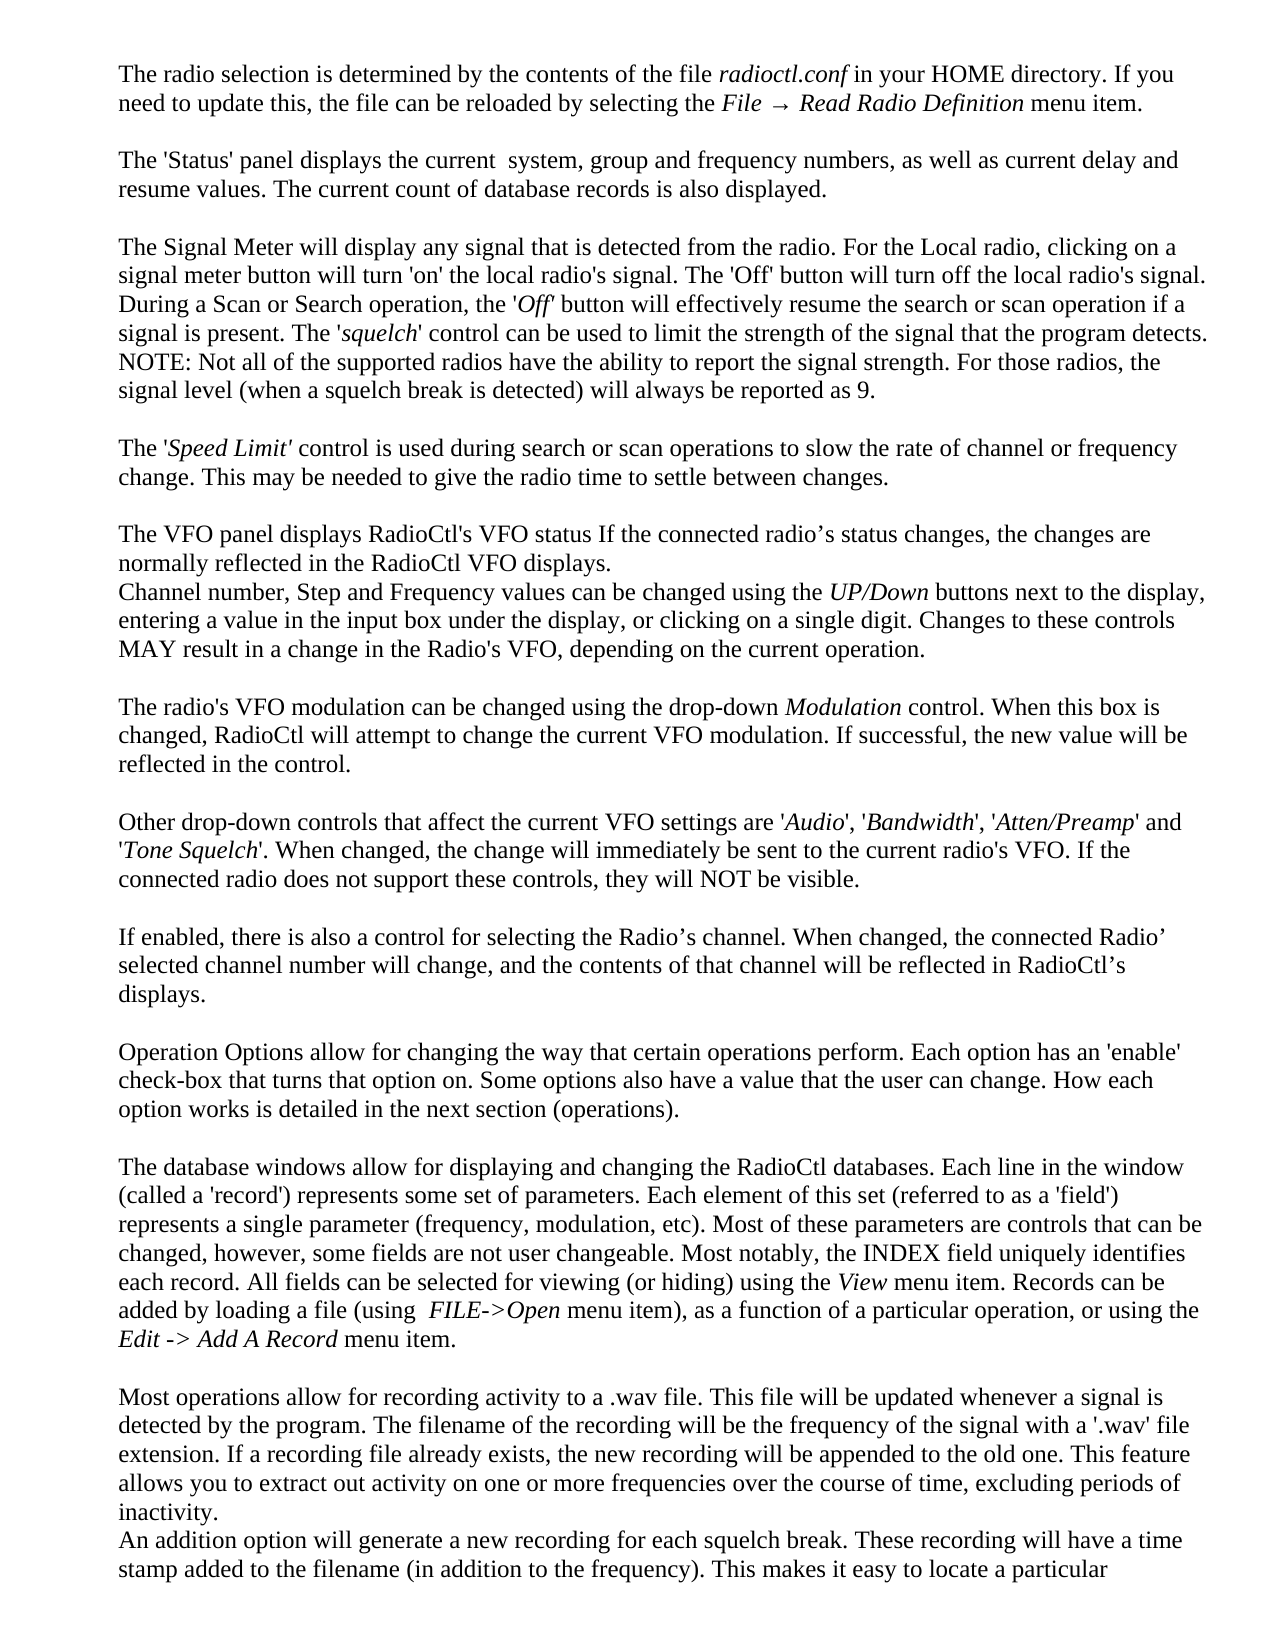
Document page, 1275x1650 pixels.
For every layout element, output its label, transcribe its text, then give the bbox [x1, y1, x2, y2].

text The 'Status' panel displays the current system, group and frequency numbers, as well as current delay and resume values. The current count of database records is also displayed. [118, 145, 1216, 203]
text Operation Options allow for changing the way that certain operations perform. Each option has an 'enable' check-box that turns that option on. Some options also have a value that the user can change. How each option works is detailed in the next section (operations). [118, 1037, 1216, 1123]
text NOTE: Not all of the supported radios have the ability to report the signal strength. For those radios, the signal level (when a squelch break is detected) will always be reported as 9. [118, 347, 1216, 404]
text The Signal Meter will display any signal that is detected from the radio. For the Local radio, clicking on a signal meter button will turn 'on' the local radio's signal. The 'Off' button will turn off the local radio's signal. During a Scan or Search operation, the 'Off' button will effectively resume the search or scan operation if a signal is present. The 'squelch' control can be used to limit the strength of the signal that the program detects. [118, 232, 1216, 347]
text Channel number, Step and Frequency values can be changed using the UP/Down buttons next to the display, entering a value in the input box under the display, or clicking on a single digit. Changes to these controls MAY result in a change in the Radio's VFO, depending on the current operation. [118, 577, 1216, 663]
text If enabled, there is also a control for selecting the Radio’s channel. When changed, the connected Radio’ selected channel number will change, and the contents of that channel will be reflected in RadioCtl’s displays. [118, 922, 1216, 1008]
text Most operations allow for recording activity to a .wav file. This file will be updated whenever a signal is detected by the program. The filename of the recording will be the frequency of the signal with a '.wav' file extension. If a recording file already exists, the new recording will be appended to the old one. This feature allows you to extract out activity on one or more frequencies over the course of time, excluding periods of inactivity. An addition option will generate a new recording for each squelch break. These recording will have a time stamp added to the filename (in addition to the frequency). This makes it easy to locate a particular [118, 1382, 1216, 1583]
text The radio selection is determined by the contents of the file radioctl.conf in your HOME directory. If you need to update this, the file can be reloaded by selecting the File → Read Radio Definition menu item. [118, 59, 1216, 117]
text Other drop-down controls that affect the current VFO settings are 'Audio', 'Bandwidth', 'Atten/Preamp' and 'Tone Squelch'. When changed, the change will immediately be sent to the current radio's VFO. If the connected radio does not support these controls, they will NOT be visible. [118, 807, 1216, 893]
text The database windows allow for displaying and changing the RadioCtl databases. Each line in the window (called a 'record') represents some set of parameters. Each element of this set (referred to as a 'field') represents a single parameter (frequency, modulation, etc). Most of these parameters are controls that can be changed, however, some fields are not user changeable. Most notably, the INDEX field uniquely identifies each record. All fields can be selected for viewing (or hiding) using the View menu item. Records can be added by loading a file (using FILE->Open menu item), as a function of a particular operation, or using the Edit -> Add A Record menu item. [118, 1152, 1216, 1353]
text The 'Speed Limit' control is used during search or scan operations to slow the rate of channel or frequency change. This may be needed to give the radio time to settle between changes. [118, 433, 1216, 490]
text The VFO panel displays RadioCtl's VFO status If the connected radio’s status changes, the changes are normally reflected in the RadioCtl VFO displays. [118, 519, 1216, 577]
text The radio's VFO modulation can be changed using the drop-down Modulation control. When this box is changed, RadioCtl will attempt to change the current VFO modulation. If successful, the new value will be reflected in the control. [118, 692, 1216, 778]
